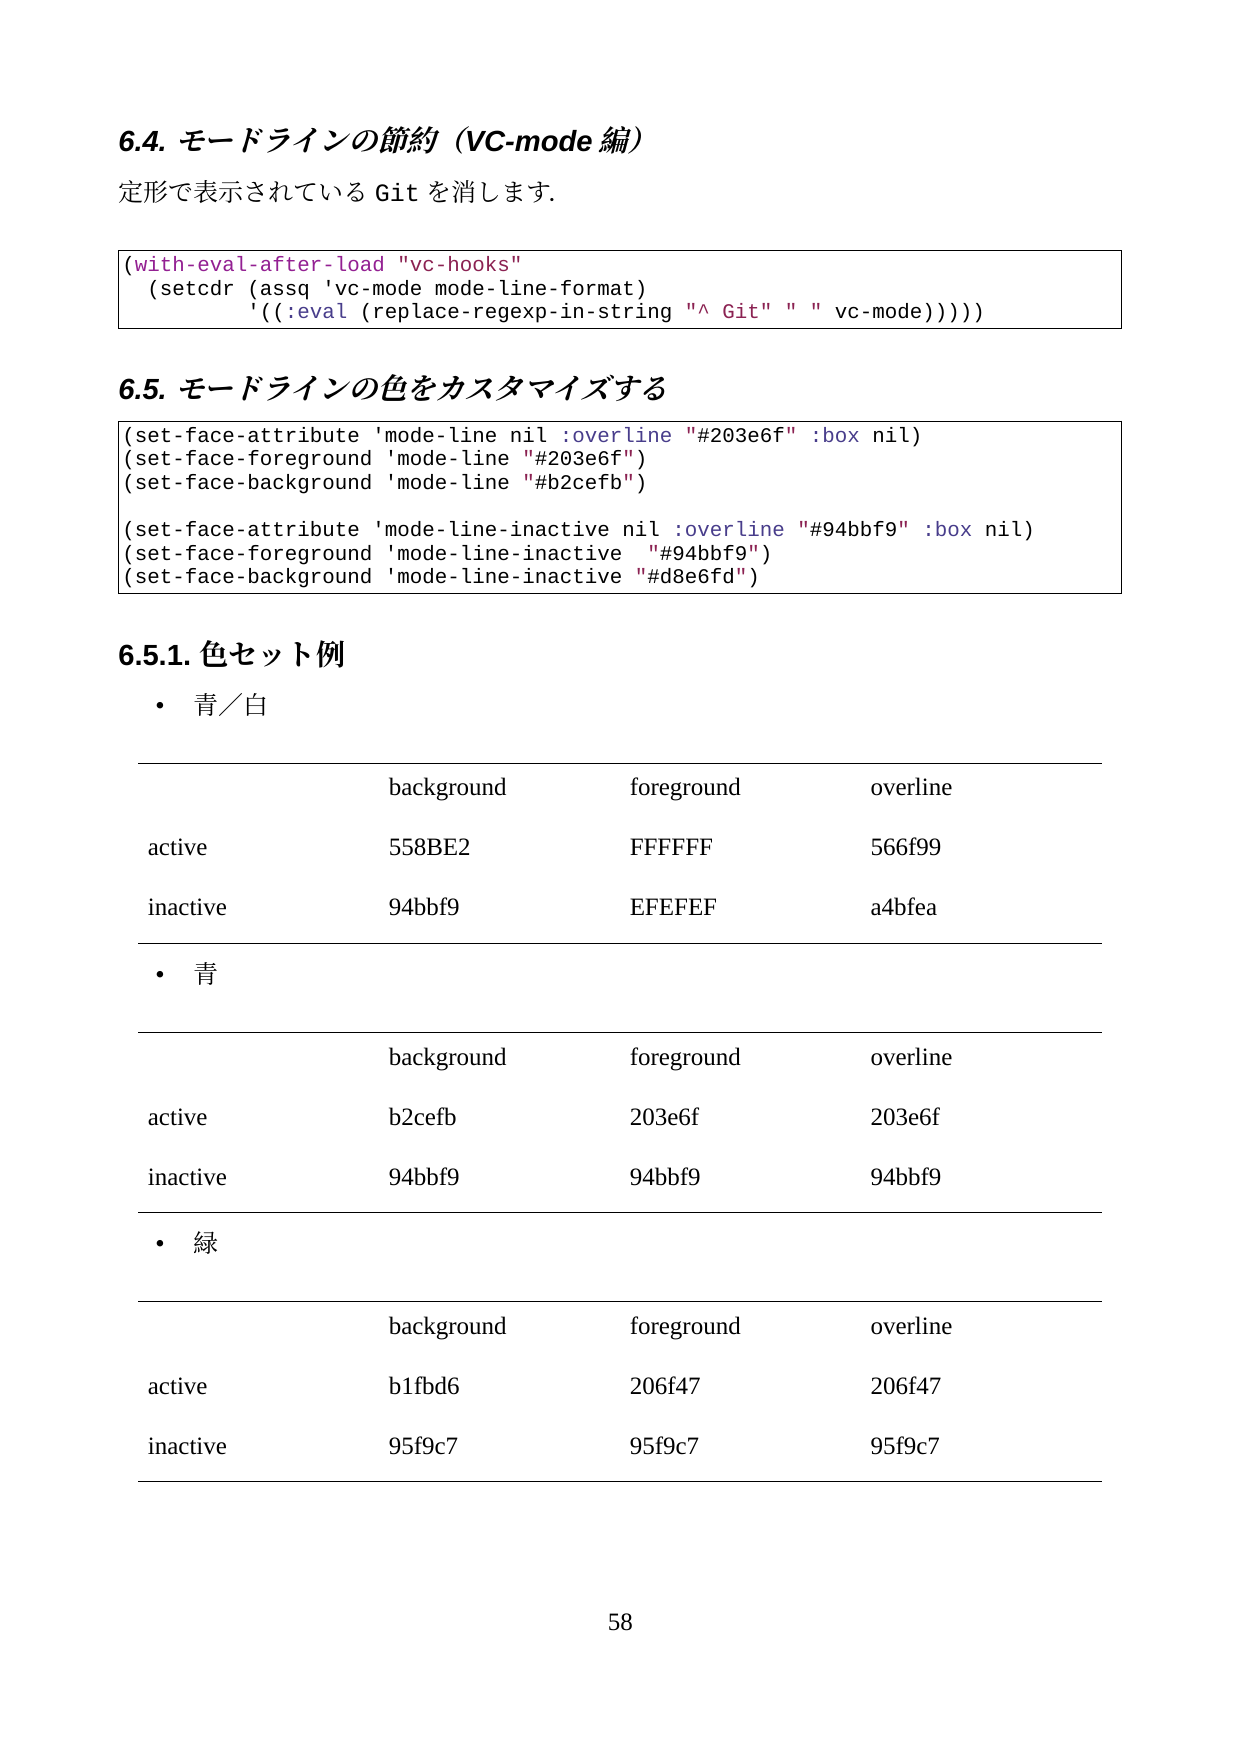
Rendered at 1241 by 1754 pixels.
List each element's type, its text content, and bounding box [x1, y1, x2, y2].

table_cell 203e6f [620, 1092, 861, 1152]
text (set-face-background 'mode-line-inactive "#d8e6fd") [119, 562, 1121, 593]
table_cell inactive [138, 1421, 379, 1481]
table_header foreground [620, 1033, 861, 1092]
table_cell 95f9c7 [379, 1421, 620, 1481]
table_header background [379, 1033, 620, 1092]
table_header [138, 1033, 379, 1092]
table_cell 94bbf9 [861, 1152, 1102, 1212]
table_cell b1fbd6 [379, 1361, 620, 1421]
table_cell 558BE2 [379, 823, 620, 883]
text (set-face-attribute 'mode-line nil :overline "#203e6f" :box nil) [119, 422, 1121, 444]
table_header foreground [620, 1302, 861, 1361]
table_header [138, 764, 379, 823]
table_cell 206f47 [861, 1361, 1102, 1421]
table_cell 94bbf9 [379, 1152, 620, 1212]
table_cell FFFFFF [620, 823, 861, 883]
table_cell active [138, 823, 379, 883]
text (set-face-foreground 'mode-line "#203e6f") [119, 444, 1121, 468]
table_cell 95f9c7 [861, 1421, 1102, 1481]
subtitle 色セット例 [118, 631, 1122, 673]
table_cell active [138, 1361, 379, 1421]
table_cell 566f99 [861, 823, 1102, 883]
text '((:eval (replace-regexp-in-string "^ Git" " " vc-mode))))) [119, 297, 1121, 328]
table_cell EFEFEF [620, 883, 861, 943]
table_cell 206f47 [620, 1361, 861, 1421]
text (set-face-attribute 'mode-line-inactive nil :overline "#94bbf9" :box nil) [119, 515, 1121, 539]
table_cell 95f9c7 [620, 1421, 861, 1481]
table_header background [379, 1302, 620, 1361]
list 青 [156, 955, 1122, 1020]
subtitle モードラインの色をカスタマイズする [118, 366, 1122, 408]
subtitle モードラインの節約（VC-mode編） [118, 118, 1122, 160]
table_cell a4bfea [861, 883, 1102, 943]
text (set-face-foreground 'mode-line-inactive "#94bbf9") [119, 539, 1121, 562]
table_header overline [861, 764, 1102, 823]
table_cell 94bbf9 [379, 883, 620, 943]
table_header overline [861, 1302, 1102, 1361]
table_cell b2cefb [379, 1092, 620, 1152]
text (with-eval-after-load "vc-hooks" [119, 251, 1121, 274]
text 定形で表示されている Git を消します． [118, 172, 1122, 237]
table_cell 203e6f [861, 1092, 1102, 1152]
list 青／白 [156, 686, 1122, 751]
text (set-face-background 'mode-line "#b2cefb") [119, 468, 1121, 492]
table_header [138, 1302, 379, 1361]
text (setcdr (assq 'vc-mode mode-line-format) [119, 274, 1121, 297]
table_cell 94bbf9 [620, 1152, 861, 1212]
table_header foreground [620, 764, 861, 823]
table_header background [379, 764, 620, 823]
list 緑 [156, 1224, 1122, 1289]
table_cell inactive [138, 883, 379, 943]
table_cell active [138, 1092, 379, 1152]
table_header overline [861, 1033, 1102, 1092]
table_cell inactive [138, 1152, 379, 1212]
